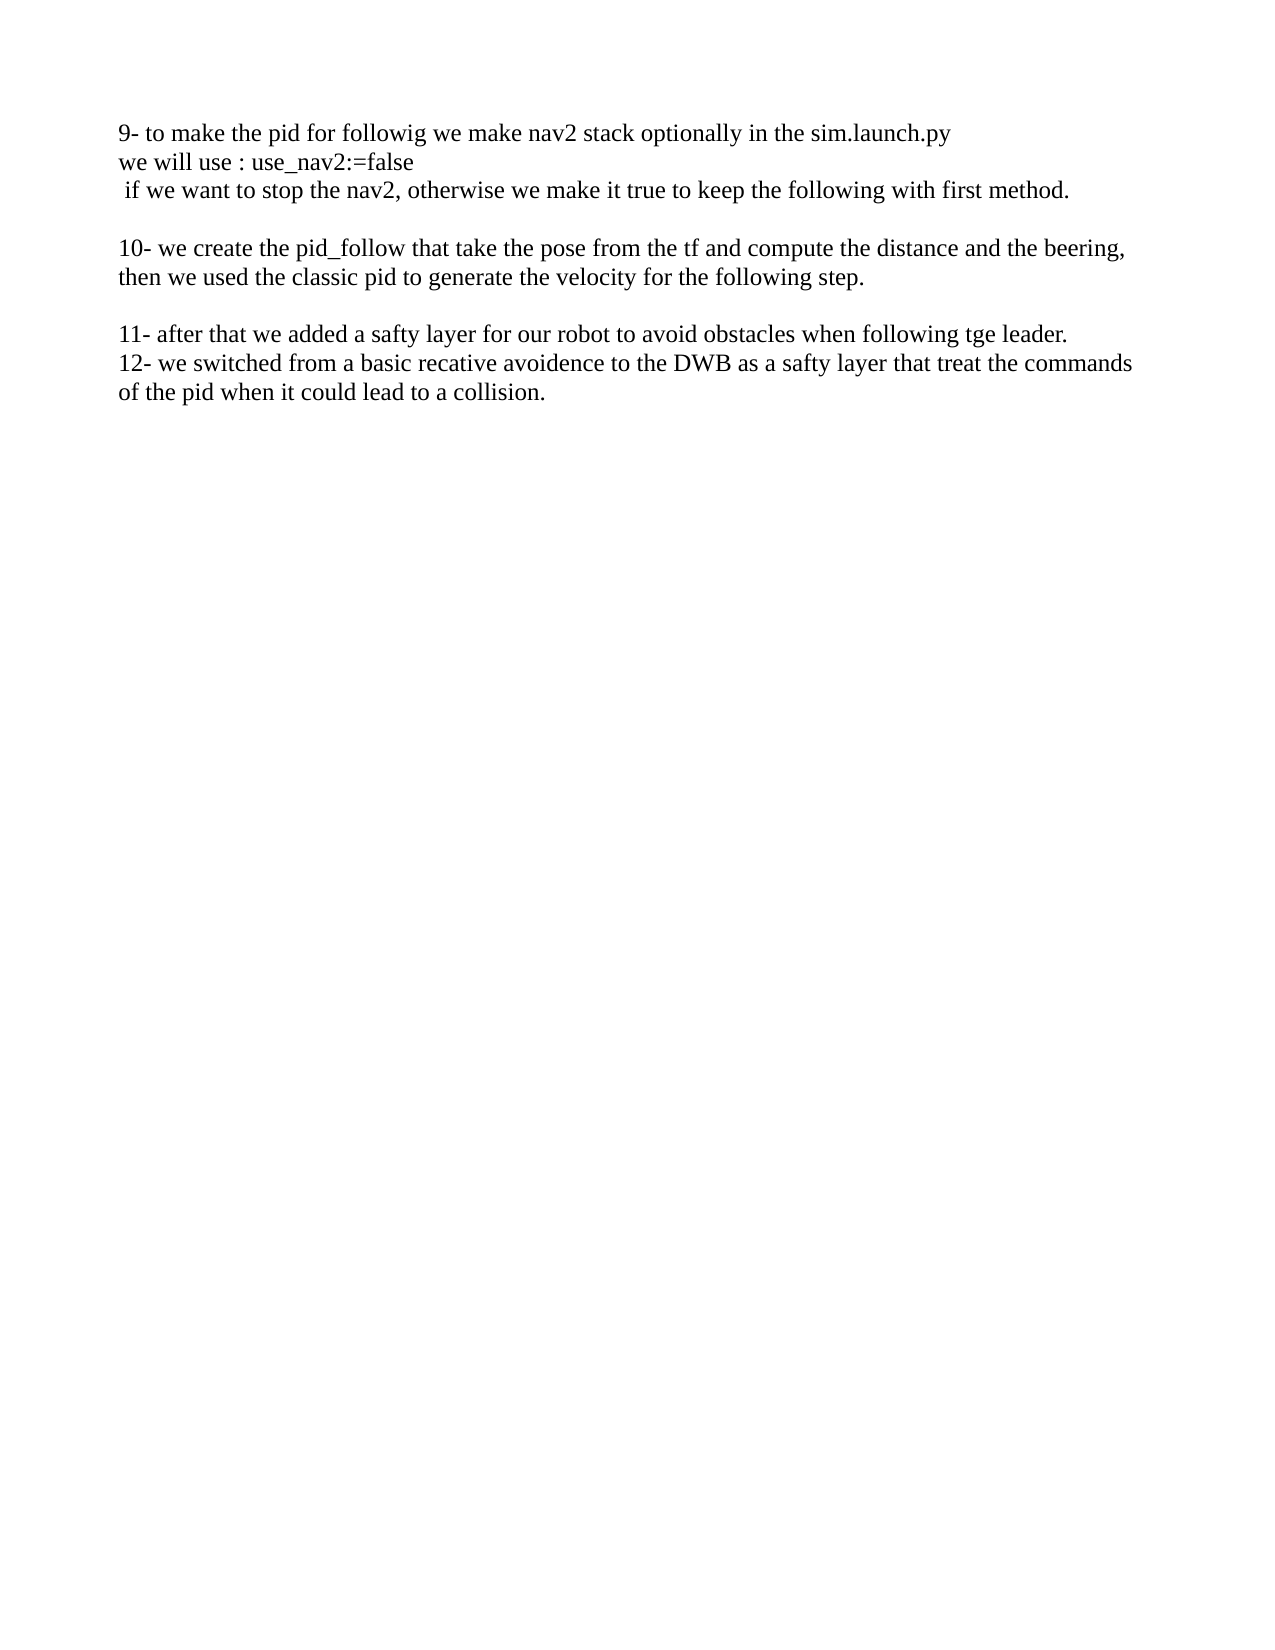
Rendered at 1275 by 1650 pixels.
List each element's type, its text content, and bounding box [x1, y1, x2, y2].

text 11- after that we added a safty layer for our robot to avoid obstacles when following tge leader. [118, 319, 1157, 348]
text 12- we switched from a basic recative avoidence to the DWB as a safty layer that treat the commands of the pid when it could lead to a collision. [118, 348, 1157, 406]
text 10- we create the pid_follow that take the pose from the tf and compute the distance and the beering, then we used the classic pid to generate the velocity for the following step. [118, 233, 1157, 291]
text if we want to stop the nav2, otherwise we make it true to keep the following with first method. [118, 176, 1157, 204]
text 9- to make the pid for followig we make nav2 stack optionally in the sim.launch.py [118, 118, 1157, 147]
text we will use : use_nav2:=false [118, 147, 1157, 176]
